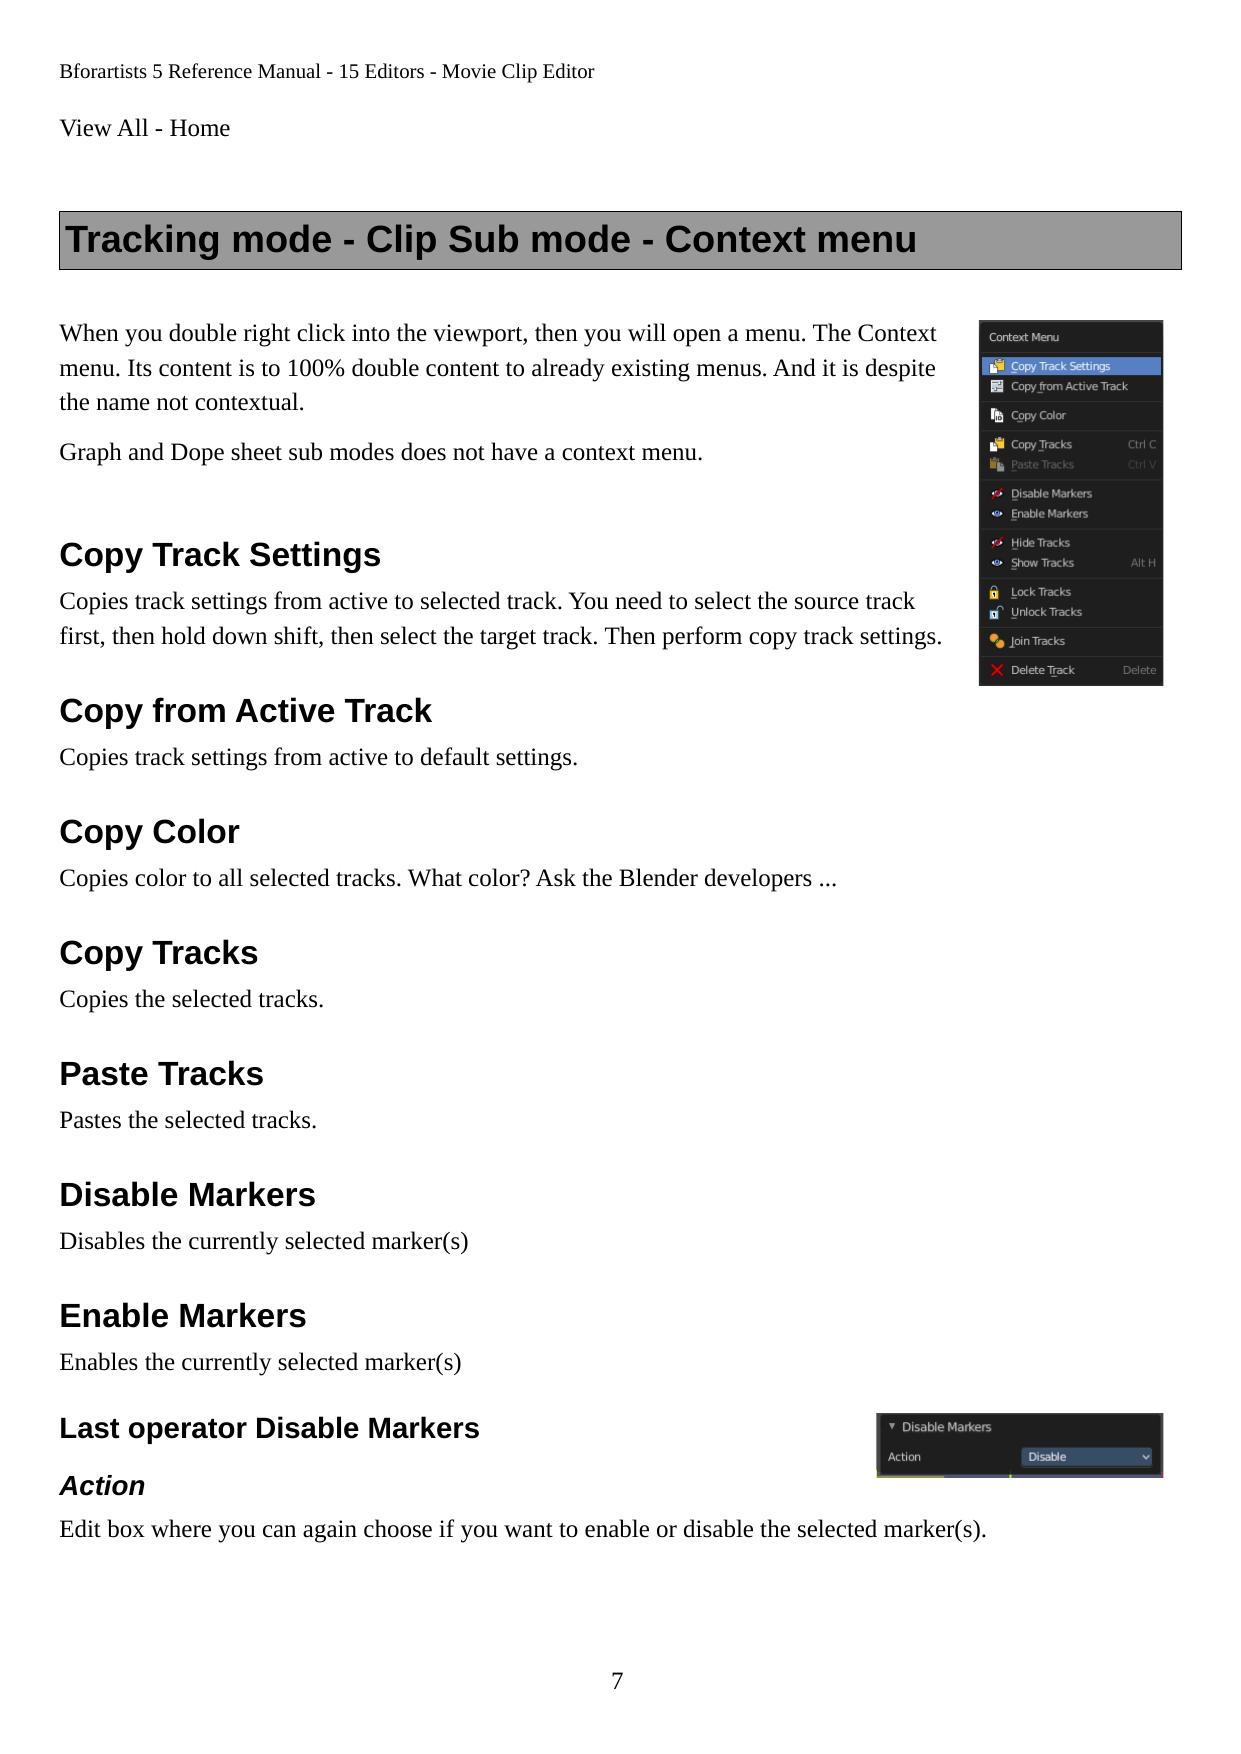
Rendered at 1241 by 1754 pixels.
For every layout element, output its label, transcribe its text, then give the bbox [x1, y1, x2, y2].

subtitle Disable Markers [59, 1175, 1181, 1213]
text Edit box where you can again choose if you want to enable or disable the selected marker(s). [59, 1514, 1181, 1543]
text Copies track settings from active to default settings. [59, 742, 1181, 771]
text Graph and Dope sheet sub modes does not have a context menu. [59, 437, 978, 465]
picture [978, 320, 1164, 686]
subtitle Copy Color [59, 812, 1181, 850]
text Copies track settings from active to selected track. You need to select the source track first, then hold down shift, then select the target track. Then perform copy track settings. [59, 586, 978, 649]
text Disables the currently selected marker(s) [59, 1226, 1181, 1255]
subtitle Action [59, 1469, 1181, 1501]
text Enables the currently selected marker(s) [59, 1347, 1181, 1376]
text Pastes the selected tracks. [59, 1105, 1181, 1134]
text View All - Home [59, 113, 1181, 141]
text Copies color to all selected tracks. What color? Ask the Blender developers ... [59, 863, 1181, 892]
subtitle Enable Markers [59, 1296, 1181, 1334]
subtitle Copy Tracks [59, 933, 1181, 971]
picture [876, 1413, 1164, 1478]
subtitle Last operator Disable Markers [59, 1411, 1181, 1444]
text Copies the selected tracks. [59, 984, 1181, 1013]
subtitle [1164, 535, 1181, 574]
subtitle Paste Tracks [59, 1054, 1181, 1092]
text When you double right click into the viewport, then you will open a menu. The Context menu. Its content is to 100% double content to already existing menus. And it is despite the name not contextual. [59, 318, 1181, 416]
subtitle Copy Track Settings [59, 535, 978, 574]
table_header Tracking mode - Clip Sub mode - Context menu [60, 212, 1181, 269]
subtitle Copy from Active Track [59, 691, 1181, 729]
